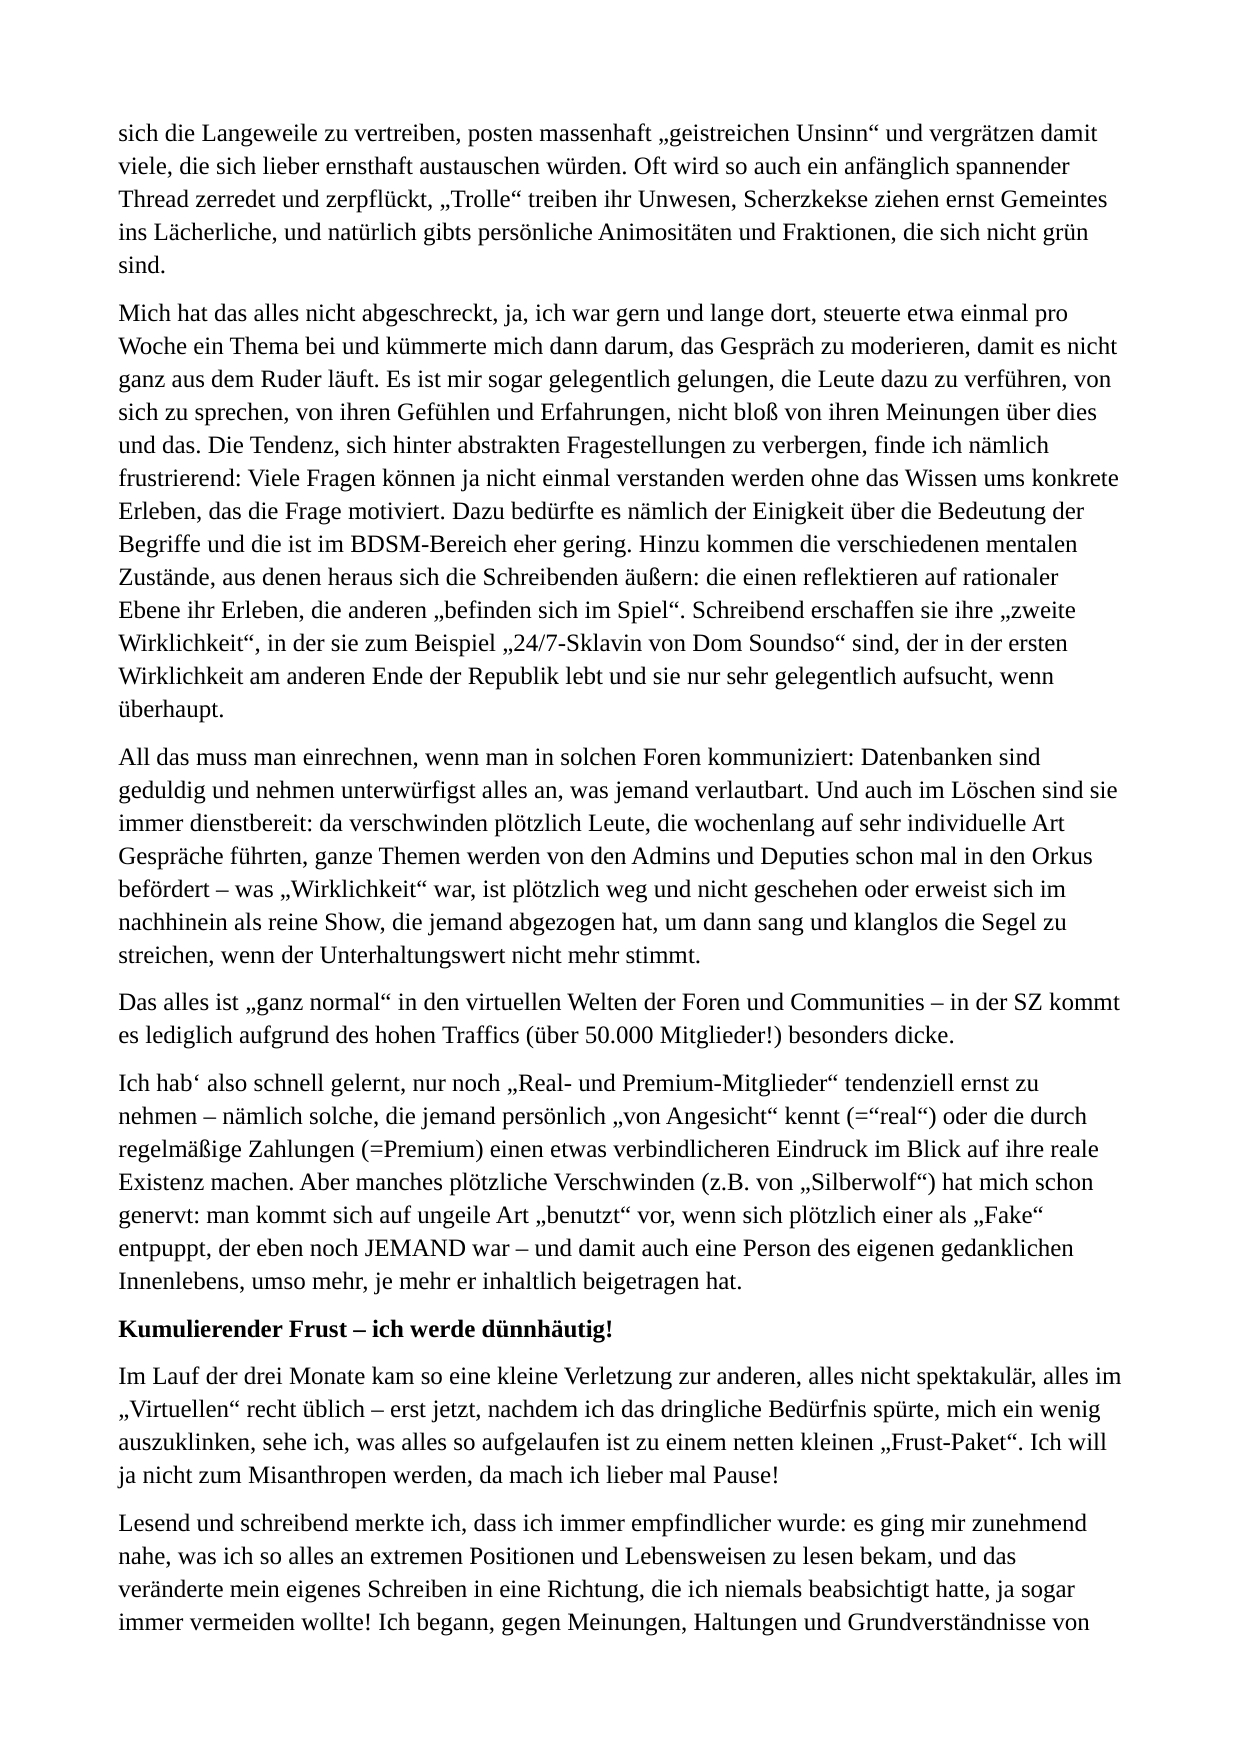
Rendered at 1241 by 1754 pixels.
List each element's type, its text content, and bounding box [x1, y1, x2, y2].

text Das alles ist „ganz normal“ in den virtuellen Welten der Foren und Communities – in der SZ kommt es lediglich aufgrund des hohen Traffics (über 50.000 Mitglieder!) besonders dicke. [118, 987, 1122, 1049]
text Im Lauf der drei Monate kam so eine kleine Verletzung zur anderen, alles nicht spektakulär, alles im „Virtuellen“ recht üblich – erst jetzt, nachdem ich das dringliche Bedürfnis spürte, mich ein wenig auszuklinken, sehe ich, was alles so aufgelaufen ist zu einem netten kleinen „Frust-Paket“. Ich will ja nicht zum Misanthropen werden, da mach ich lieber mal Pause! [118, 1361, 1122, 1489]
text Lesend und schreibend merkte ich, dass ich immer empfindlicher wurde: es ging mir zunehmend nahe, was ich so alles an extremen Positionen und Lebensweisen zu lesen bekam, und das veränderte mein eigenes Schreiben in eine Richtung, die ich niemals beabsichtigt hatte, ja sogar immer vermeiden wollte! Ich begann, gegen Meinungen, Haltungen und Grundverständnisse von [118, 1508, 1122, 1636]
text sich die Langeweile zu vertreiben, posten massenhaft „geistreichen Unsinn“ und vergrätzen damit viele, die sich lieber ernsthaft austauschen würden. Oft wird so auch ein anfänglich spannender Thread zerredet und zerpflückt, „Trolle“ treiben ihr Unwesen, Scherzkekse ziehen ernst Gemeintes ins Lächerliche, und natürlich gibts persönliche Animositäten und Fraktionen, die sich nicht grün sind. [118, 118, 1122, 279]
text Kumulierender Frust – ich werde dünnhäutig! [118, 1314, 1122, 1342]
text All das muss man einrechnen, wenn man in solchen Foren kommuniziert: Datenbanken sind geduldig und nehmen unterwürfigst alles an, was jemand verlautbart. Und auch im Löschen sind sie immer dienstbereit: da verschwinden plötzlich Leute, die wochenlang auf sehr individuelle Art Gespräche führten, ganze Themen werden von den Admins und Deputies schon mal in den Orkus befördert – was „Wirklichkeit“ war, ist plötzlich weg und nicht geschehen oder erweist sich im nachhinein als reine Show, die jemand abgezogen hat, um dann sang und klanglos die Segel zu streichen, wenn der Unterhaltungswert nicht mehr stimmt. [118, 742, 1122, 968]
text Mich hat das alles nicht abgeschreckt, ja, ich war gern und lange dort, steuerte etwa einmal pro Woche ein Thema bei und kümmerte mich dann darum, das Gespräch zu moderieren, damit es nicht ganz aus dem Ruder läuft. Es ist mir sogar gelegentlich gelungen, die Leute dazu zu verführen, von sich zu sprechen, von ihren Gefühlen und Erfahrungen, nicht bloß von ihren Meinungen über dies und das. Die Tendenz, sich hinter abstrakten Fragestellungen zu verbergen, finde ich nämlich frustrierend: Viele Fragen können ja nicht einmal verstanden werden ohne das Wissen ums konkrete Erleben, das die Frage motiviert. Dazu bedürfte es nämlich der Einigkeit über die Bedeutung der Begriffe und die ist im BDSM-Bereich eher gering. Hinzu kommen die verschiedenen mentalen Zustände, aus denen heraus sich die Schreibenden äußern: die einen reflektieren auf rationaler Ebene ihr Erleben, die anderen „befinden sich im Spiel“. Schreibend erschaffen sie ihre „zweite Wirklichkeit“, in der sie zum Beispiel „24/7-Sklavin von Dom Soundso“ sind, der in der ersten Wirklichkeit am anderen Ende der Republik lebt und sie nur sehr gelegentlich aufsucht, wenn überhaupt. [118, 298, 1122, 723]
text Ich hab‘ also schnell gelernt, nur noch „Real- und Premium-Mitglieder“ tendenziell ernst zu nehmen – nämlich solche, die jemand persönlich „von Angesicht“ kennt (=“real“) oder die durch regelmäßige Zahlungen (=Premium) einen etwas verbindlicheren Eindruck im Blick auf ihre reale Existenz machen. Aber manches plötzliche Verschwinden (z.B. von „Silberwolf“) hat mich schon genervt: man kommt sich auf ungeile Art „benutzt“ vor, wenn sich plötzlich einer als „Fake“ entpuppt, der eben noch JEMAND war – und damit auch eine Person des eigenen gedanklichen Innenlebens, umso mehr, je mehr er inhaltlich beigetragen hat. [118, 1068, 1122, 1295]
